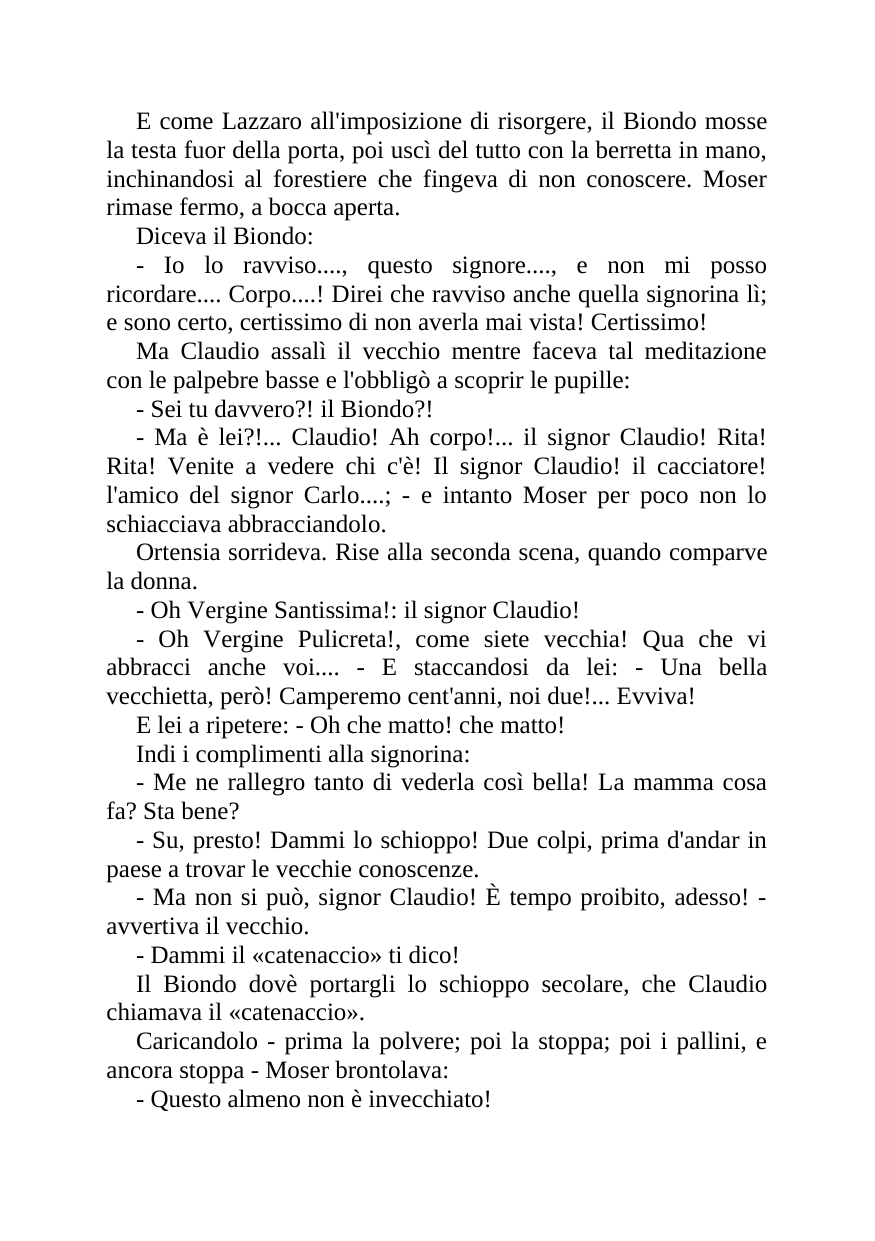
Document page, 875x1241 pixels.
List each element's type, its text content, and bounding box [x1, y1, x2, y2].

text - Sei tu davvero?! il Biondo?! [106, 394, 768, 422]
text - Io lo ravviso...., questo signore...., e non mi posso ricordare.... Corpo....! Direi che ravviso anche quella signorina lì; e sono certo, certissimo di non averla mai vista! Certissimo! [106, 250, 768, 336]
text Ortensia sorrideva. Rise alla seconda scena, quando comparve la donna. [106, 537, 768, 595]
text - Ma è lei?!... Claudio! Ah corpo!... il signor Claudio! Rita! Rita! Venite a vedere chi c'è! Il signor Claudio! il cacciatore! l'amico del signor Carlo....; - e intanto Moser per poco non lo schiacciava abbracciandolo. [106, 422, 768, 537]
text - Dammi il «catenaccio» ti dico! [106, 940, 768, 969]
text - Su, presto! Dammi lo schioppo! Due colpi, prima d'andar in paese a trovar le vecchie conoscenze. [106, 825, 768, 882]
text Caricandolo - prima la polvere; poi la stoppa; poi i pallini, e ancora stoppa - Moser brontolava: [106, 1026, 768, 1084]
text - Questo almeno non è invecchiato! [106, 1084, 768, 1112]
text Il Biondo dovè portargli lo schioppo secolare, che Claudio chiamava il «catenaccio». [106, 969, 768, 1026]
text Indi i complimenti alla signorina: [106, 739, 768, 767]
text E lei a ripetere: - Oh che matto! che matto! [106, 710, 768, 739]
text - Me ne rallegro tanto di vederla così bella! La mamma cosa fa? Sta bene? [106, 767, 768, 825]
text - Ma non si può, signor Claudio! È tempo proibito, adesso! - avvertiva il vecchio. [106, 882, 768, 940]
text Ma Claudio assalì il vecchio mentre faceva tal meditazione con le palpebre basse e l'obbligò a scoprir le pupille: [106, 336, 768, 394]
text Diceva il Biondo: [106, 221, 768, 250]
text - Oh Vergine Santissima!: il signor Claudio! [106, 595, 768, 624]
text E come Lazzaro all'imposizione di risorgere, il Biondo mosse la testa fuor della porta, poi uscì del tutto con la berretta in mano, inchinandosi al forestiere che fingeva di non conoscere. Moser rimase fermo, a bocca aperta. [106, 106, 768, 221]
text - Oh Vergine Pulicreta!, come siete vecchia! Qua che vi abbracci anche voi.... - E staccandosi da lei: - Una bella vecchietta, però! Camperemo cent'anni, noi due!... Evviva! [106, 624, 768, 710]
